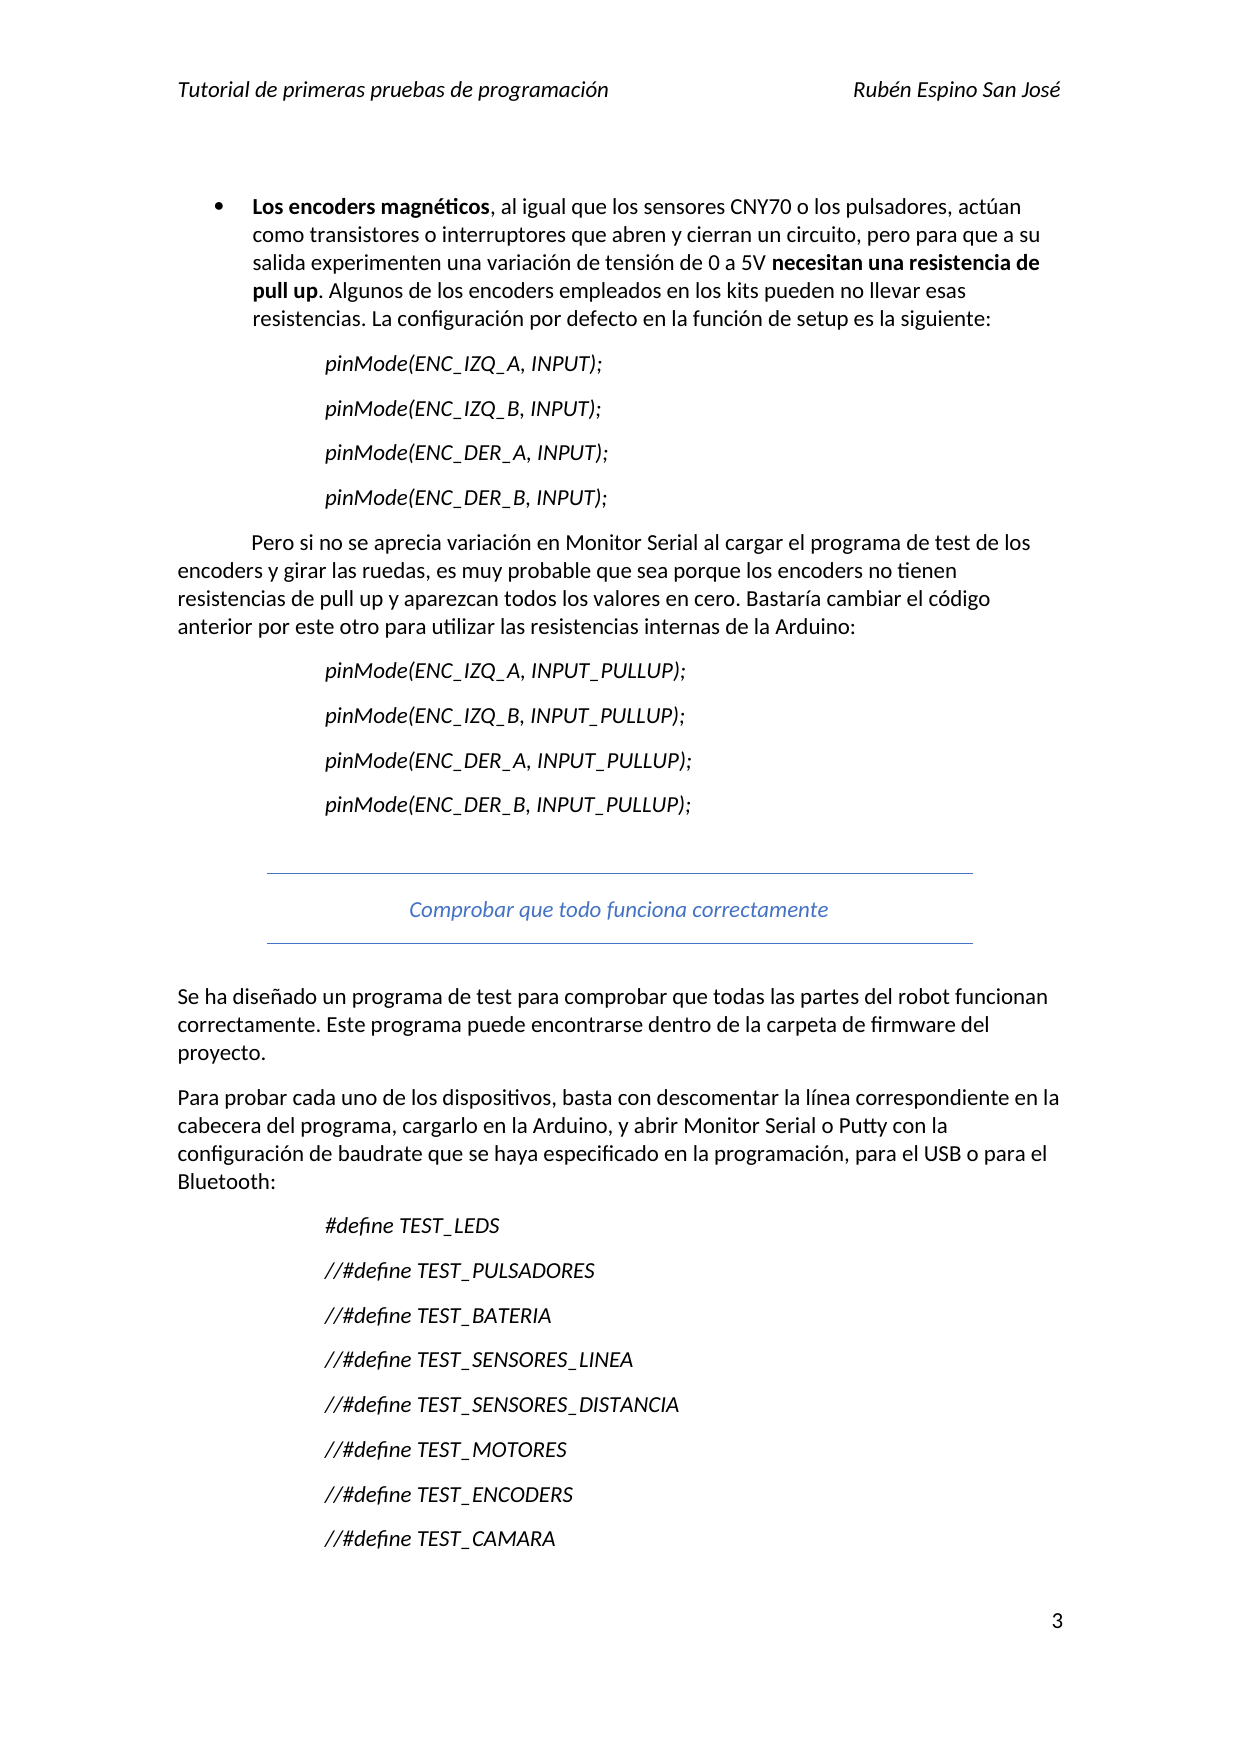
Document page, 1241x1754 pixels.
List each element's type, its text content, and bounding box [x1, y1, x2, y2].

text //#define TEST_PULSADORES [325, 1256, 1063, 1284]
text pinMode(ENC_IZQ_A, INPUT); [325, 349, 1063, 377]
text pinMode(ENC_DER_B, INPUT_PULLUP); [325, 791, 1063, 819]
list Los encoders magnéticos, al igual que los sensores CNY70 o los pulsadores, actúan como transistores o interruptores que abren y cierran un circuito, pero para que a su salida experimenten una variación de tensión de 0 a 5V necesitan una resistencia de pull up. Algunos de los encoders empleados en los kits pueden no llevar esas resistencias. La configuración por defecto en la función de setup es la siguiente: [215, 192, 1063, 332]
text Comprobar que todo funciona correctamente [267, 874, 973, 943]
text //#define TEST_ENCODERS [325, 1480, 1063, 1508]
text pinMode(ENC_DER_A, INPUT); [325, 438, 1063, 466]
text Se ha diseñado un programa de test para comprobar que todas las partes del robot funcionan correctamente. Este programa puede encontrarse dentro de la carpeta de firmware del proyecto. [177, 982, 1063, 1066]
text //#define TEST_SENSORES_DISTANCIA [325, 1390, 1063, 1418]
text Para probar cada uno de los dispositivos, basta con descomentar la línea correspondiente en la cabecera del programa, cargarlo en la Arduino, y abrir Monitor Serial o Putty con la configuración de baudrate que se haya especificado en la programación, para el USB o para el Bluetooth: [177, 1083, 1063, 1195]
text pinMode(ENC_IZQ_A, INPUT_PULLUP); [325, 657, 1063, 684]
text pinMode(ENC_DER_A, INPUT_PULLUP); [325, 746, 1063, 774]
text //#define TEST_BATERIA [325, 1301, 1063, 1329]
text pinMode(ENC_IZQ_B, INPUT_PULLUP); [325, 701, 1063, 729]
text pinMode(ENC_DER_B, INPUT); [325, 483, 1063, 511]
text //#define TEST_MOTORES [325, 1435, 1063, 1463]
text pinMode(ENC_IZQ_B, INPUT); [325, 394, 1063, 422]
text //#define TEST_SENSORES_LINEA [325, 1346, 1063, 1374]
text #define TEST_LEDS [325, 1212, 1063, 1239]
text Pero si no se aprecia variación en Monitor Serial al cargar el programa de test de los encoders y girar las ruedas, es muy probable que sea porque los encoders no tienen resistencias de pull up y aparezcan todos los valores en cero. Bastaría cambiar el código anterior por este otro para utilizar las resistencias internas de la Arduino: [177, 528, 1063, 640]
text //#define TEST_CAMARA [325, 1524, 1063, 1552]
